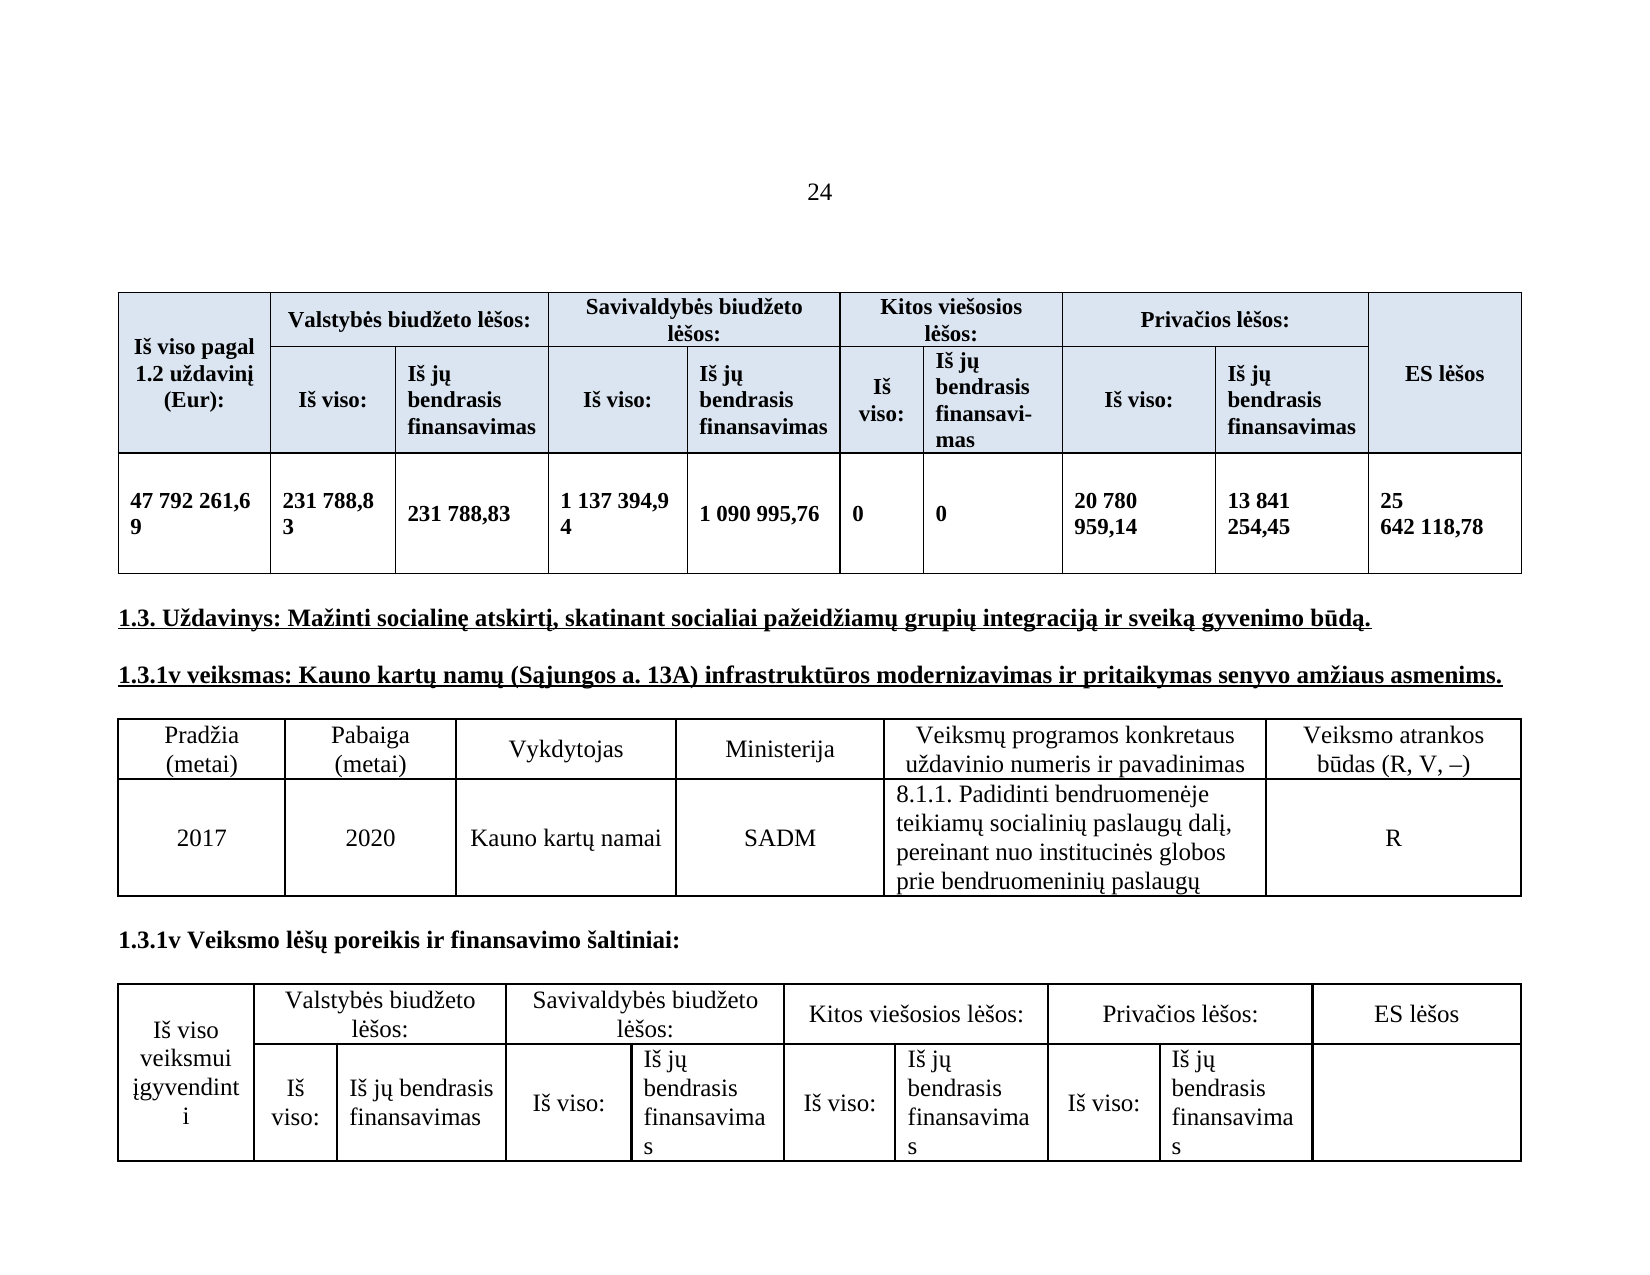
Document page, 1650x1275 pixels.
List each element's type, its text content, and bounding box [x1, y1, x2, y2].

table_cell 0 [841, 454, 923, 573]
table_cell [1314, 1045, 1520, 1159]
table_cell Iš jų bendrasis finansavimas [1216, 347, 1368, 452]
table_header Vykdytojas [457, 720, 675, 777]
table_cell 2020 [286, 780, 455, 894]
table_cell Iš jų bendrasis finansavimas [633, 1045, 783, 1159]
table_cell 1 090 995,76 [688, 454, 839, 573]
table_header Iš viso veiksmui įgyvendinti [119, 985, 253, 1159]
table_cell 8.1.1. Padidinti bendruomenėje teikiamų socialinių paslaugų dalį, pereinant nuo institucinės globos prie bendruomeninių paslaugų [885, 780, 1265, 894]
table_cell 231 788,83 [271, 454, 395, 573]
table_header Kitos viešosios lėšos: [841, 293, 1062, 346]
table_cell 2017 [119, 780, 284, 894]
table_header Kitos viešosios lėšos: [785, 985, 1047, 1042]
table_cell SADM [677, 780, 883, 894]
text 1.3.1v veiksmas: Kauno kartų namų (Sąjungos a. 13A) infrastruktūros modernizavimas ir pritaikymas senyvo amžiaus asmenims. [118, 660, 1521, 689]
table_header Veiksmų programos konkretaus uždavinio numeris ir pavadinimas [885, 720, 1265, 777]
table_header Iš viso pagal 1.2 uždavinį (Eur): [119, 293, 270, 452]
text 1.3.1v Veiksmo lėšų poreikis ir finansavimo šaltiniai: [118, 925, 1521, 954]
table_cell Iš viso: [841, 347, 923, 452]
table_cell Iš viso: [507, 1045, 630, 1159]
table_cell Iš viso: [1049, 1045, 1159, 1159]
table_header ES lėšos [1314, 985, 1520, 1042]
table_header ES lėšos [1369, 293, 1521, 452]
table_cell Iš jų bendrasis finansavimas [688, 347, 839, 452]
table_cell Iš jų bendrasis finansavimas [338, 1045, 505, 1159]
table_header Privačios lėšos: [1063, 293, 1368, 346]
table_cell 0 [924, 454, 1062, 573]
table_cell Kauno kartų namai [457, 780, 675, 894]
table_cell Iš jų bendrasis finansavi-mas [924, 347, 1062, 452]
table_cell Iš viso: [1063, 347, 1215, 452]
table_cell 1 137 394,94 [549, 454, 687, 573]
table_cell R [1267, 780, 1520, 894]
table_cell Iš jų bendrasis finansavimas [1161, 1045, 1311, 1159]
table_cell Iš jų bendrasis finansavimas [896, 1045, 1047, 1159]
table_cell Iš viso: [271, 347, 395, 452]
table_cell Iš jų bendrasis finansavimas [396, 347, 548, 452]
table_header Valstybės biudžeto lėšos: [271, 293, 548, 346]
table_cell 47 792 261,69 [119, 454, 270, 573]
table_header Pradžia (metai) [119, 720, 284, 777]
table_cell 231 788,83 [396, 454, 548, 573]
table_header Veiksmo atrankos būdas (R, V, –) [1267, 720, 1520, 777]
table_header Ministerija [677, 720, 883, 777]
table_cell 20 780 959,14 [1063, 454, 1215, 573]
table_header Savivaldybės biudžeto lėšos: [549, 293, 839, 346]
text 1.3. Uždavinys: Mažinti socialinę atskirtį, skatinant socialiai pažeidžiamų grupių integraciją ir sveiką gyvenimo būdą. [118, 603, 1521, 632]
table_header Savivaldybės biudžeto lėšos: [507, 985, 783, 1042]
table_cell Iš viso: [785, 1045, 894, 1159]
table_cell 13 841 254,45 [1216, 454, 1368, 573]
table_cell Iš viso: [549, 347, 687, 452]
table_header Valstybės biudžeto lėšos: [255, 985, 505, 1042]
table_cell Iš viso: [255, 1045, 336, 1159]
table_cell 25 642 118,78 [1369, 454, 1521, 573]
table_header Pabaiga (metai) [286, 720, 455, 777]
table_header Privačios lėšos: [1049, 985, 1311, 1042]
